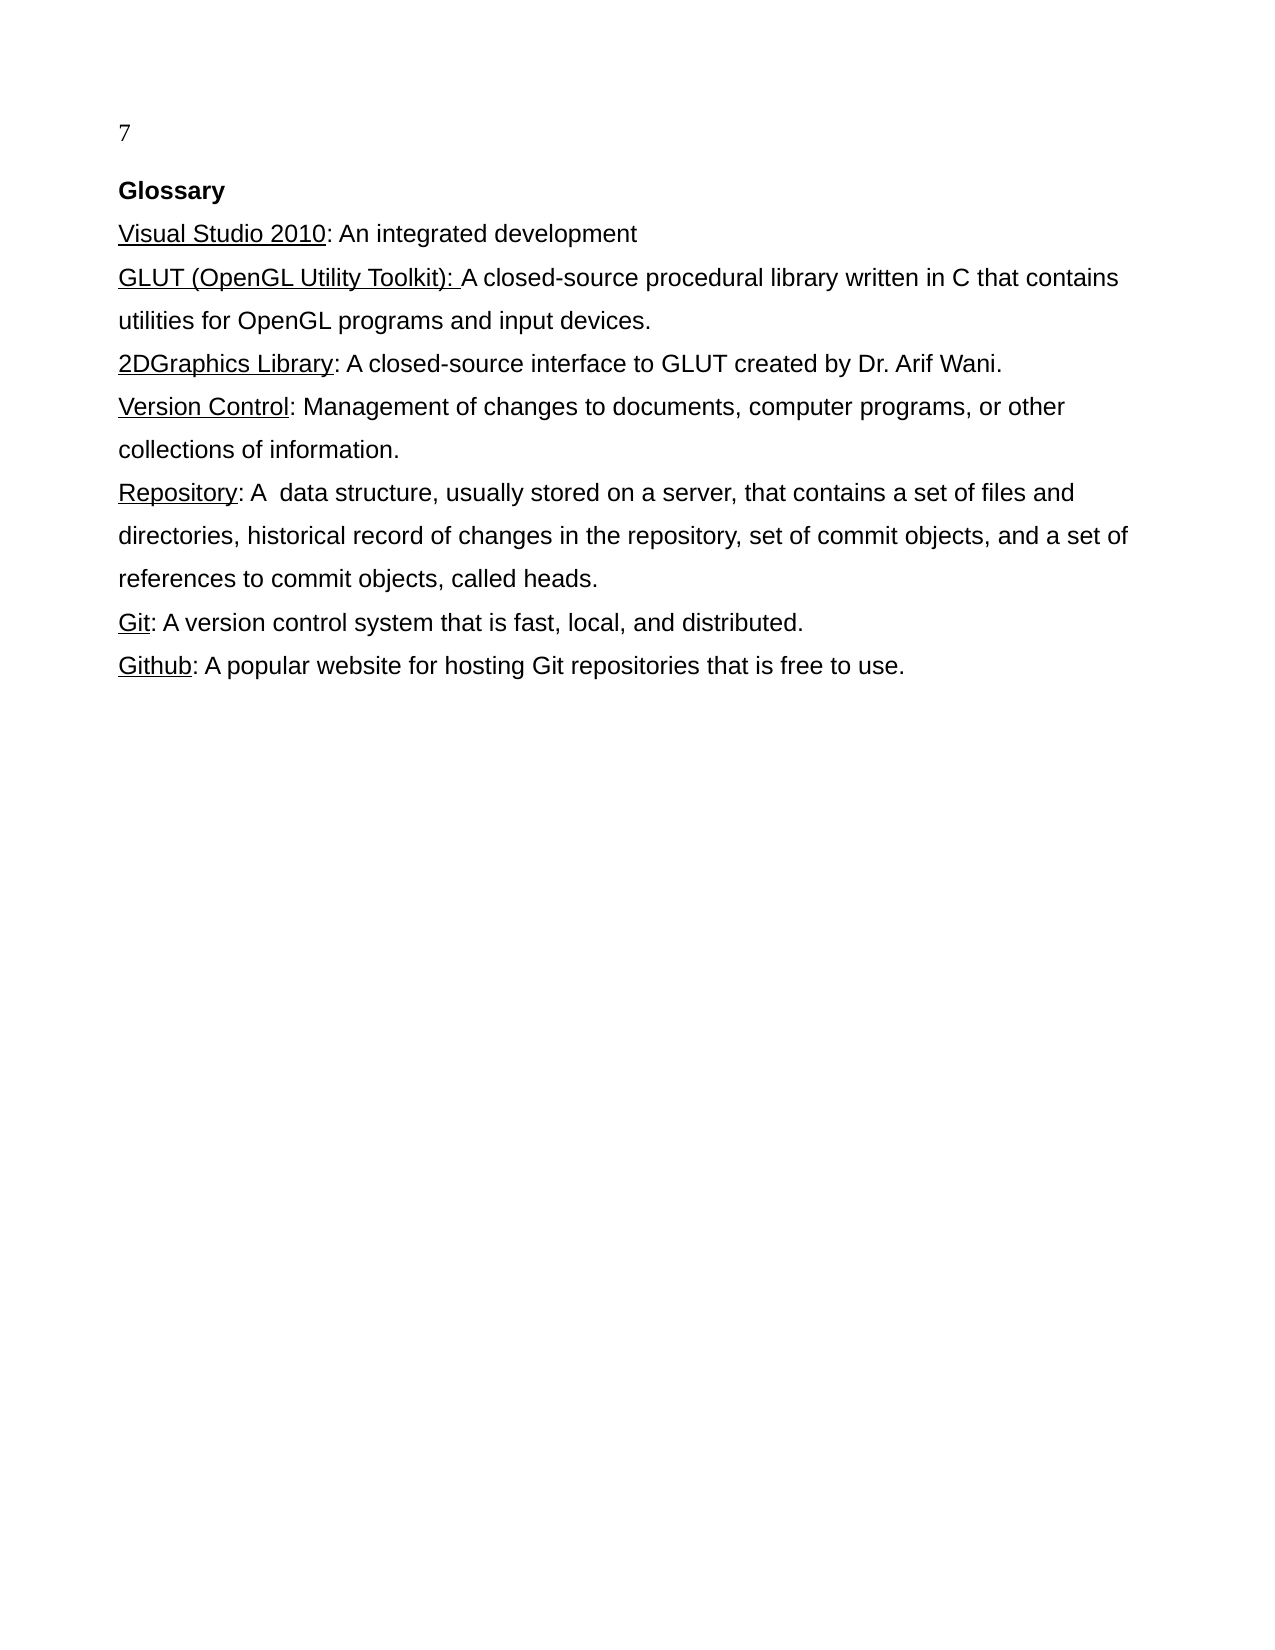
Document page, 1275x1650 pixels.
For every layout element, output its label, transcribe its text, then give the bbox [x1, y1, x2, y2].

text GLUT (OpenGL Utility Toolkit): A closed-source procedural library written in C that contains utilities for OpenGL programs and input devices. [118, 263, 1157, 334]
text Visual Studio 2010: An integrated development [118, 219, 1157, 248]
text Repository: A data structure, usually stored on a server, that contains a set of files and directories, historical record of changes in the repository, set of commit objects, and a set of references to commit objects, called heads. [118, 478, 1157, 593]
text Glossary [118, 176, 1157, 205]
text Git: A version control system that is fast, local, and distributed. [118, 608, 1157, 636]
text 2DGraphics Library: A closed-source interface to GLUT created by Dr. Arif Wani. [118, 349, 1157, 378]
text Version Control: Management of changes to documents, computer programs, or other collections of information. [118, 392, 1157, 464]
text Github: A popular website for hosting Git repositories that is free to use. [118, 651, 1157, 679]
